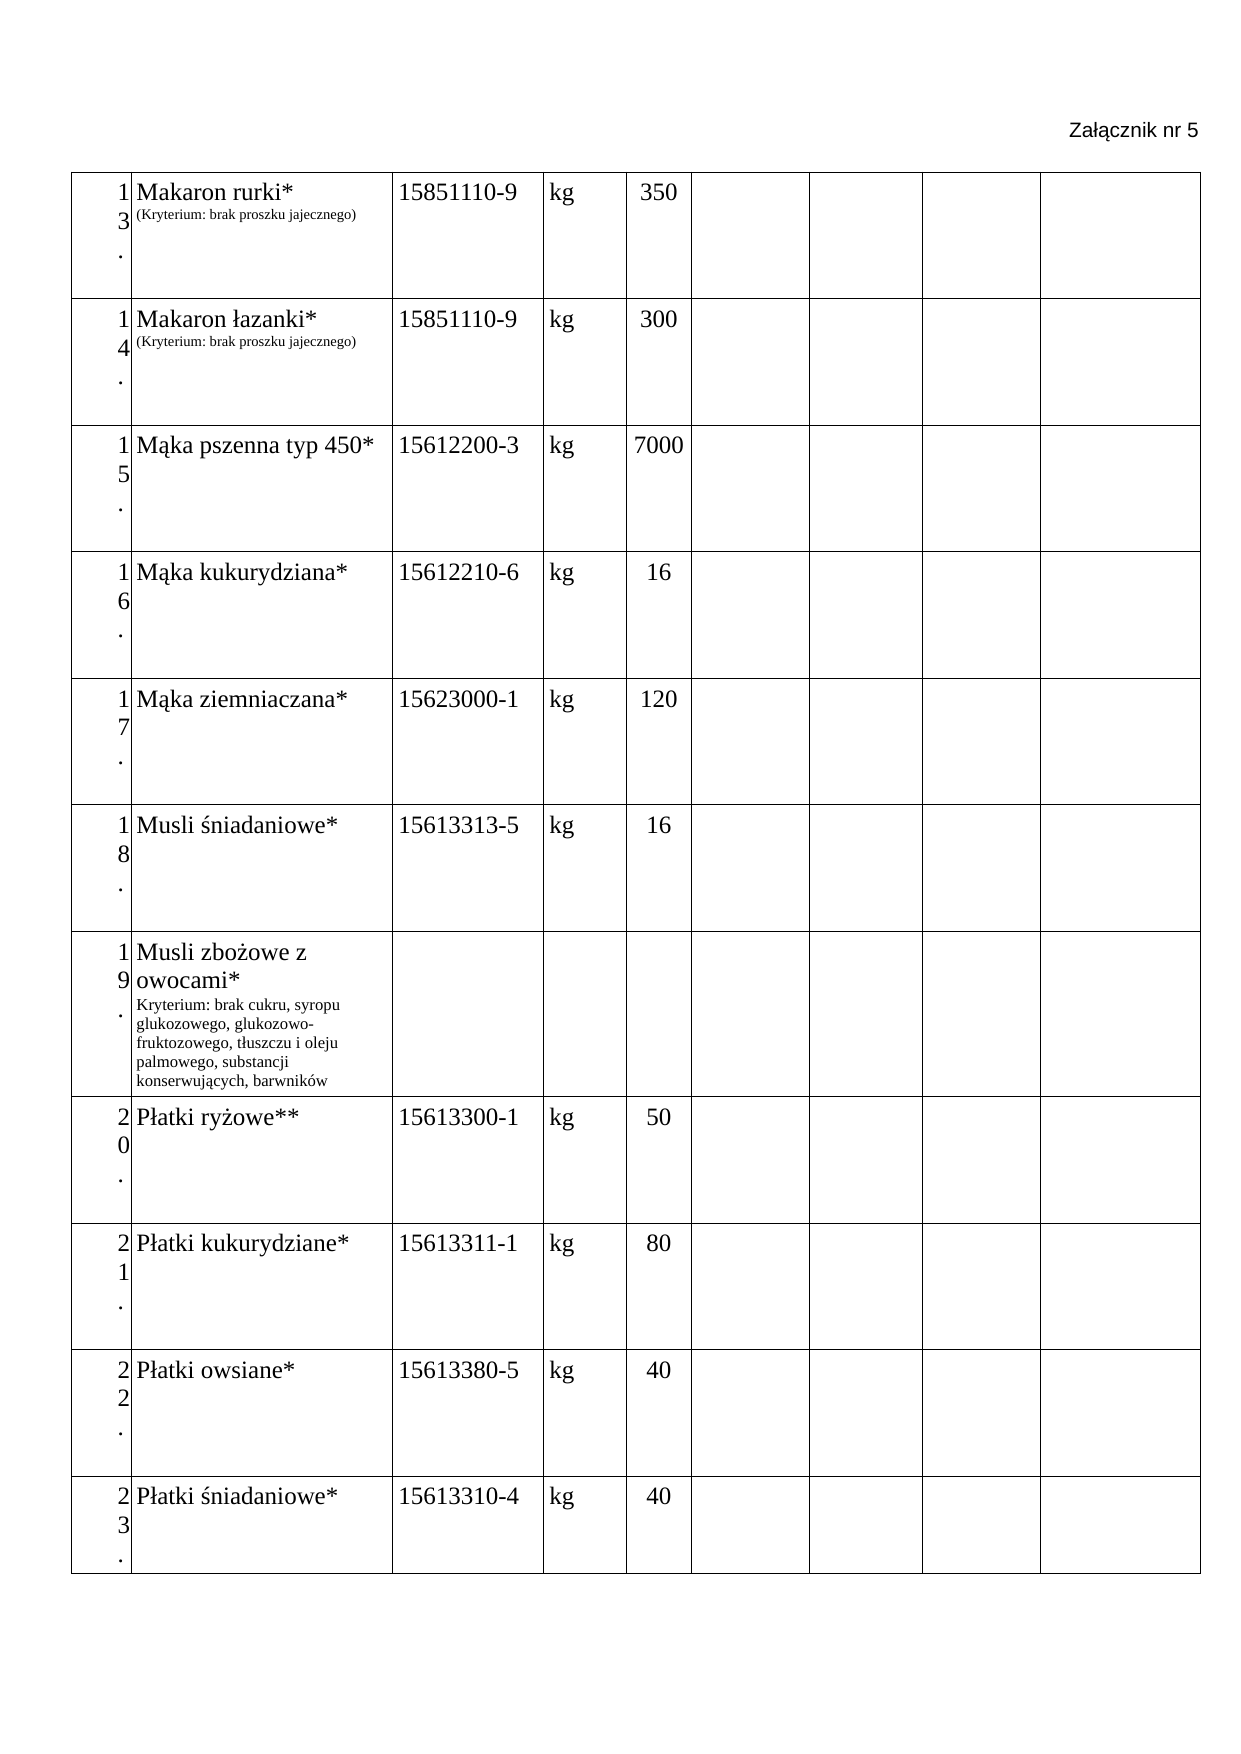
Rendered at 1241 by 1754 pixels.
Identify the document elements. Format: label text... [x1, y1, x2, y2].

table_cell [1041, 932, 1200, 1096]
table_cell [810, 552, 922, 678]
table_cell kg [544, 1097, 626, 1222]
table_cell Mąka kukurydziana* [132, 552, 392, 678]
table_cell 15613380-5 [393, 1350, 543, 1476]
table_cell [923, 1224, 1040, 1349]
table_cell [692, 1477, 809, 1573]
table_cell Makaron łazanki* (Kryterium: brak proszku jajecznego) [132, 299, 392, 425]
table_cell [810, 299, 922, 425]
table_cell [1041, 552, 1200, 678]
table_cell [72, 932, 131, 1096]
table_cell [72, 1224, 131, 1349]
table_cell [692, 1224, 809, 1349]
table_cell [72, 426, 131, 551]
table_cell [692, 299, 809, 425]
table_cell kg [544, 426, 626, 551]
table_cell Płatki owsiane* [132, 1350, 392, 1476]
table_cell [923, 1097, 1040, 1222]
table_cell [1041, 1224, 1200, 1349]
table_cell [72, 173, 131, 298]
table_cell 15613300-1 [393, 1097, 543, 1222]
table_cell Musli zbożowe z owocami* Kryterium: brak cukru, syropu glukozowego, glukozowo-fruktozowego, tłuszczu i oleju palmowego, substancji konserwujących, barwników [132, 932, 392, 1096]
table_cell 40 [627, 1350, 691, 1476]
table_cell kg [544, 552, 626, 678]
table_cell 15613310-4 [393, 1477, 543, 1573]
table_cell 16 [627, 552, 691, 678]
table_cell 15613313-5 [393, 805, 543, 931]
table_cell 15613311-1 [393, 1224, 543, 1349]
table_cell [692, 932, 809, 1096]
table_cell [692, 173, 809, 298]
table_cell [692, 1097, 809, 1222]
table_cell [72, 679, 131, 804]
table_cell [692, 805, 809, 931]
table_cell 15612200-3 [393, 426, 543, 551]
table_cell [923, 679, 1040, 804]
table_cell 80 [627, 1224, 691, 1349]
table_cell [72, 552, 131, 678]
table_cell [810, 1350, 922, 1476]
table_cell [923, 1350, 1040, 1476]
table_cell 15612210-6 [393, 552, 543, 678]
table_cell 15623000-1 [393, 679, 543, 804]
table_cell [692, 679, 809, 804]
table_cell Mąka ziemniaczana* [132, 679, 392, 804]
table_cell kg [544, 299, 626, 425]
table_cell Musli śniadaniowe* [132, 805, 392, 931]
table_cell Płatki śniadaniowe* [132, 1477, 392, 1573]
table_cell [72, 1350, 131, 1476]
table_cell [1041, 426, 1200, 551]
table_cell [923, 552, 1040, 678]
table_cell [1041, 679, 1200, 804]
table_cell [923, 173, 1040, 298]
table_cell [1041, 1097, 1200, 1222]
table_cell [923, 1477, 1040, 1573]
table_cell 350 [627, 173, 691, 298]
table_cell [544, 932, 626, 1096]
table_cell Makaron rurki* (Kryterium: brak proszku jajecznego) [132, 173, 392, 298]
table_cell kg [544, 1224, 626, 1349]
table_cell 120 [627, 679, 691, 804]
table_cell [1041, 173, 1200, 298]
table_cell [923, 805, 1040, 931]
table_cell [72, 299, 131, 425]
table_cell kg [544, 1350, 626, 1476]
table_cell [627, 932, 691, 1096]
table_cell kg [544, 1477, 626, 1573]
table_cell 16 [627, 805, 691, 931]
table_cell 7000 [627, 426, 691, 551]
table_cell 300 [627, 299, 691, 425]
table_cell [1041, 299, 1200, 425]
table_cell [1041, 805, 1200, 931]
table_cell [810, 1477, 922, 1573]
table_cell 15851110-9 [393, 173, 543, 298]
table_cell [72, 1477, 131, 1573]
table_cell Płatki kukurydziane* [132, 1224, 392, 1349]
table_cell [810, 173, 922, 298]
table_cell [692, 552, 809, 678]
table_cell [810, 805, 922, 931]
table_cell [1041, 1477, 1200, 1573]
table_cell kg [544, 805, 626, 931]
table_cell Płatki ryżowe** [132, 1097, 392, 1222]
table_cell [810, 426, 922, 551]
table_cell [810, 932, 922, 1096]
table_cell [923, 932, 1040, 1096]
table_cell [692, 1350, 809, 1476]
table_cell [923, 426, 1040, 551]
table_cell [810, 1224, 922, 1349]
table_cell 50 [627, 1097, 691, 1222]
table_cell [810, 1097, 922, 1222]
table_cell [1041, 1350, 1200, 1476]
table_cell [393, 932, 543, 1096]
table_cell 40 [627, 1477, 691, 1573]
table_cell kg [544, 173, 626, 298]
table_cell [923, 299, 1040, 425]
table_cell [72, 805, 131, 931]
table_cell 15851110-9 [393, 299, 543, 425]
table_cell [692, 426, 809, 551]
table_cell [810, 679, 922, 804]
table_cell Mąka pszenna typ 450* [132, 426, 392, 551]
table_cell kg [544, 679, 626, 804]
table_cell [72, 1097, 131, 1222]
